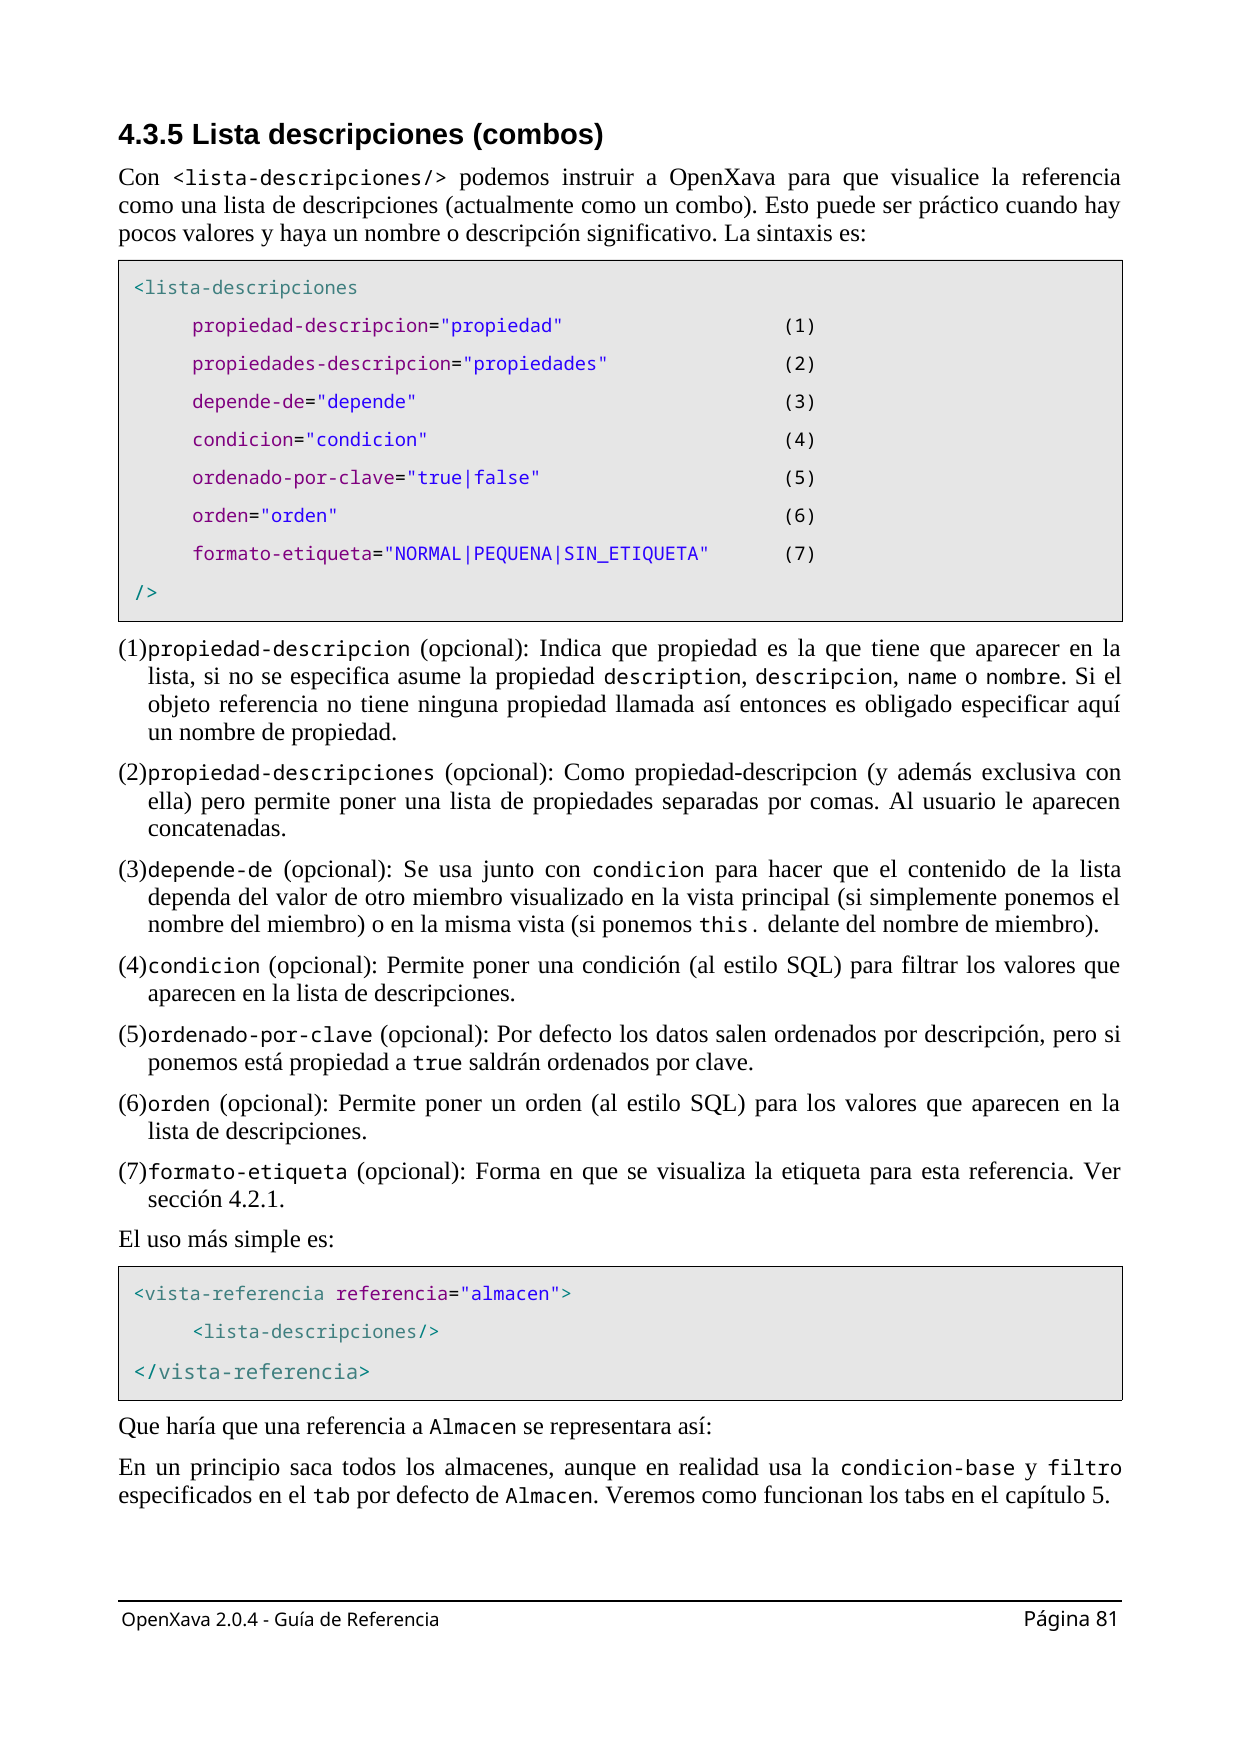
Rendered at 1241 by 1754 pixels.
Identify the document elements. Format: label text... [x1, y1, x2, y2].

text /> [119, 564, 1122, 621]
list orden (opcional): Permite poner un orden (al estilo SQL) para los valores que aparecen en la lista de descripciones. [118, 1089, 1122, 1145]
text orden="orden" (6) [119, 488, 1122, 526]
list propiedad-descripciones (opcional): Como propiedad-descripcion (y además exclusiva con ella) pero permite poner una lista de propiedades separadas por comas. Al usuario le aparecen concatenadas. [118, 758, 1122, 842]
text El uso más simple es: [118, 1226, 1122, 1253]
list depende-de (opcional): Se usa junto con condicion para hacer que el contenido de la lista dependa del valor de otro miembro visualizado en la vista principal (si simplemente ponemos el nombre del miembro) o en la misma vista (si ponemos this. delante del nombre de miembro). [118, 855, 1122, 939]
text En un principio saca todos los almacenes, aunque en realidad usa la condicion-base y filtro especificados en el tab por defecto de Almacen. Veremos como funcionan los tabs en el capítulo 5. [118, 1453, 1122, 1509]
text propiedad-descripcion="propiedad" (1) [119, 297, 1122, 336]
list condicion (opcional): Permite poner una condición (al estilo SQL) para filtrar los valores que aparecen en la lista de descripciones. [118, 951, 1122, 1007]
list propiedad-descripcion (opcional): Indica que propiedad es la que tiene que aparecer en la lista, si no se especifica asume la propiedad description, descripcion, name o nombre. Si el objeto referencia no tiene ninguna propiedad llamada así entonces es obligado especificar aquí un nombre de propiedad. [118, 634, 1122, 746]
text depende-de="depende" (3) [119, 373, 1122, 412]
text ordenado-por-clave="true|false" (5) [119, 449, 1122, 488]
text <vista-referencia referencia="almacen"> [119, 1267, 1122, 1304]
text </vista-referencia> [119, 1342, 1122, 1400]
text condicion="condicion" (4) [119, 412, 1122, 449]
subtitle Lista descripciones (combos) [118, 118, 1122, 151]
text <lista-descripciones/> [119, 1304, 1122, 1342]
list formato-etiqueta (opcional): Forma en que se visualiza la etiqueta para esta referencia. Ver sección 4.2.1. [118, 1157, 1122, 1213]
text <lista-descripciones [119, 261, 1122, 297]
text Que haría que una referencia a Almacen se representara así: [118, 1412, 1122, 1441]
list ordenado-por-clave (opcional): Por defecto los datos salen ordenados por descripción, pero si ponemos está propiedad a true saldrán ordenados por clave. [118, 1020, 1122, 1076]
text Con <lista-descripciones/> podemos instruir a OpenXava para que visualice la referencia como una lista de descripciones (actualmente como un combo). Esto puede ser práctico cuando hay pocos valores y haya un nombre o descripción significativo. La sintaxis es: [118, 163, 1122, 247]
text propiedades-descripcion="propiedades" (2) [119, 336, 1122, 373]
text formato-etiqueta="NORMAL|PEQUENA|SIN_ETIQUETA" (7) [119, 526, 1122, 564]
